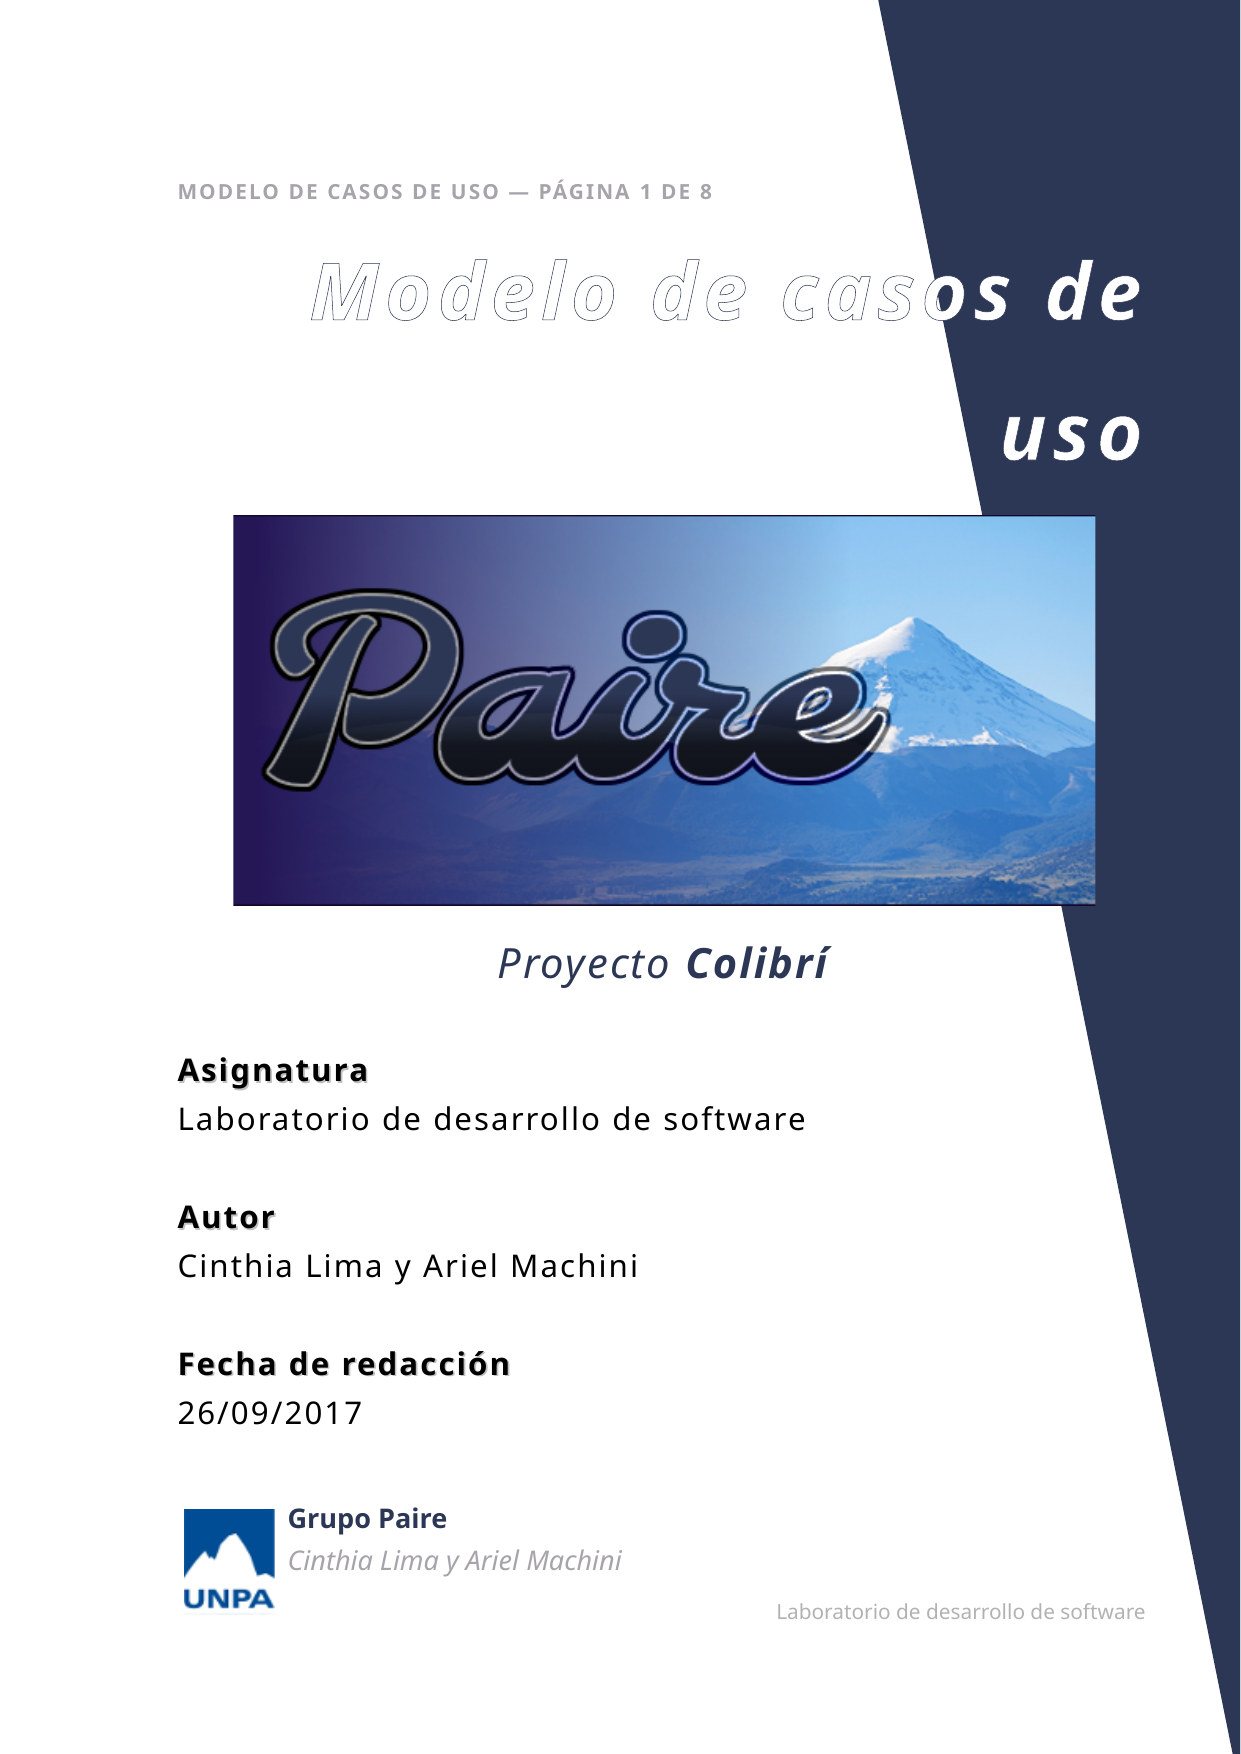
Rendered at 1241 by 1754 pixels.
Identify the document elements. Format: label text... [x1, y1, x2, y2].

picture [233, 515, 1096, 906]
text Modelo de casos de uso [177, 235, 975, 483]
picture [184, 1509, 275, 1615]
text 26/09/2017 [177, 1391, 1152, 1433]
text Fecha de redacción [177, 1342, 1152, 1384]
text Asignatura [177, 1048, 1098, 1091]
text Cinthia Lima y Ariel Machini [177, 1244, 1137, 1286]
text Proyecto Colibrí [177, 934, 1078, 991]
text Autor [177, 1195, 1127, 1237]
text Laboratorio de desarrollo de software [177, 1097, 1108, 1139]
